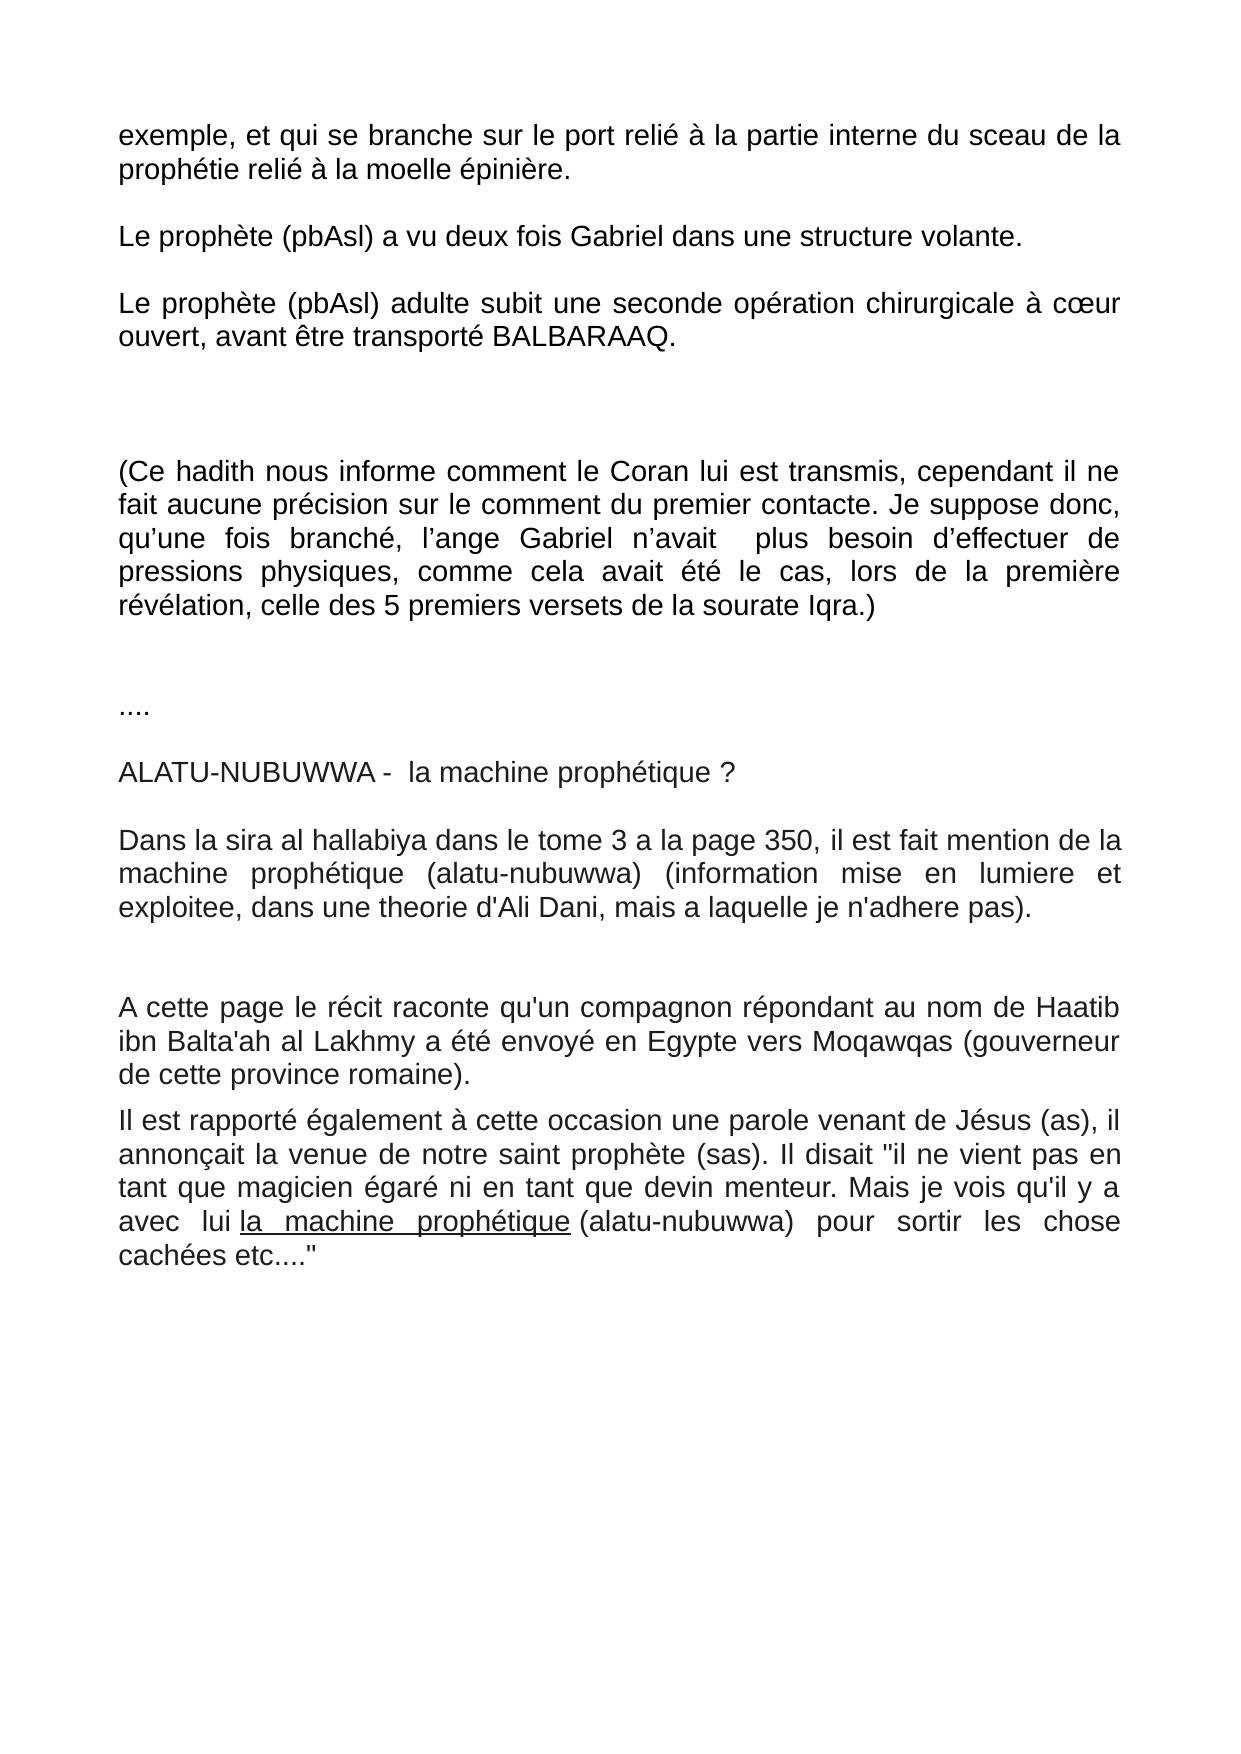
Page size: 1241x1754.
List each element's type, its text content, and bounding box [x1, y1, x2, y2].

text .... [118, 688, 1122, 722]
text Il est rapporté également à cette occasion une parole venant de Jésus (as), il annonçait la venue de notre saint prophète (sas). Il disait "il ne vient pas en tant que magicien égaré ni en tant que devin menteur. Mais je vois qu'il y a avec lui la machine prophétique (alatu-nubuwwa) pour sortir les chose cachées etc...." [118, 1103, 1122, 1271]
text ALATU-NUBUWWA - la machine prophétique ? [118, 755, 1122, 789]
text Dans la sira al hallabiya dans le tome 3 a la page 350, il est fait mention de la machine prophétique (alatu-nubuwwa) (information mise en lumiere et exploitee, dans une theorie d'Ali Dani, mais a laquelle je n'adhere pas). [118, 822, 1122, 923]
text Le prophète (pbAsl) a vu deux fois Gabriel dans une structure volante. [118, 219, 1122, 252]
text Le prophète (pbAsl) adulte subit une seconde opération chirurgicale à cœur ouvert, avant être transporté BALBARAAQ. [118, 286, 1122, 353]
text (Ce hadith nous informe comment le Coran lui est transmis, cependant il ne fait aucune précision sur le comment du premier contacte. Je suppose donc, qu’une fois branché, l’ange Gabriel n’avait plus besoin d’effectuer de pressions physiques, comme cela avait été le cas, lors de la première révélation, celle des 5 premiers versets de la sourate Iqra.) [118, 453, 1122, 621]
text A cette page le récit raconte qu'un compagnon répondant au nom de Haatib ibn Balta'ah al Lakhmy a été envoyé en Egypte vers Moqawqas (gouverneur de cette province romaine). [118, 990, 1122, 1091]
text exemple, et qui se branche sur le port relié à la partie interne du sceau de la prophétie relié à la moelle épinière. [118, 118, 1122, 185]
